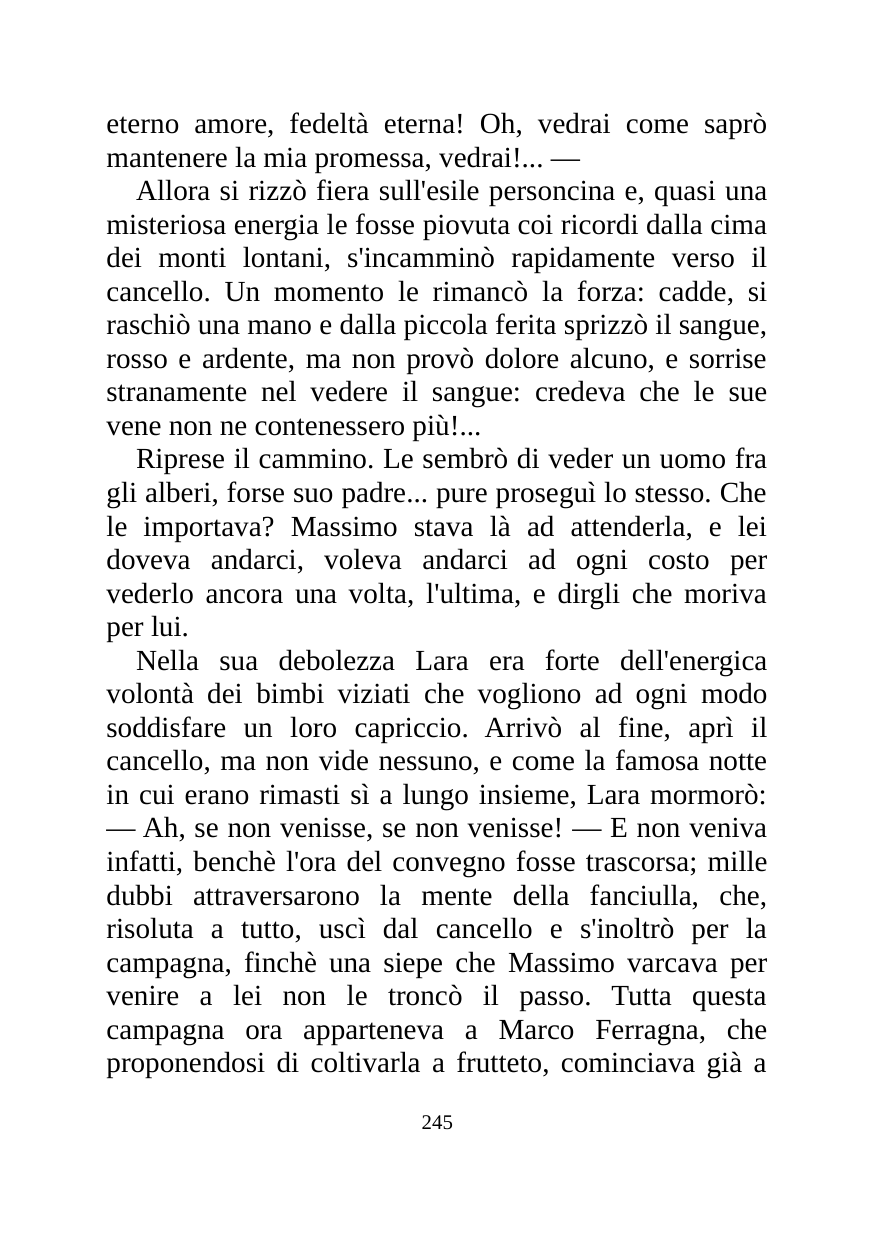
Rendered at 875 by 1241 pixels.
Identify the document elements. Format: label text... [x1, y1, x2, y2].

text Riprese il cammino. Le sembrò di veder un uomo fra gli alberi, forse suo padre... pure proseguì lo stesso. Che le importava? Massimo stava là ad attenderla, e lei doveva andarci, voleva andarci ad ogni costo per vederlo ancora una volta, l'ultima, e dirgli che moriva per lui. [106, 442, 768, 643]
text Allora si rizzò fiera sull'esile personcina e, quasi una misteriosa energia le fosse piovuta coi ricordi dalla cima dei monti lontani, s'incamminò rapidamente verso il cancello. Un momento le rimancò la forza: cadde, si raschiò una mano e dalla piccola ferita sprizzò il sangue, rosso e ardente, ma non provò dolore alcuno, e sorrise stranamente nel vedere il sangue: credeva che le sue vene non ne contenessero più!... [106, 173, 768, 442]
text Nella sua debolezza Lara era forte dell'energica volontà dei bimbi viziati che vogliono ad ogni modo soddisfare un loro capriccio. Arrivò al fine, aprì il cancello, ma non vide nessuno, e come la famosa notte in cui erano rimasti sì a lungo insieme, Lara mormorò: — Ah, se non venisse, se non venisse! — E non veniva infatti, benchè l'ora del convegno fosse trascorsa; mille dubbi attraversarono la mente della fanciulla, che, risoluta a tutto, uscì dal cancello e s'inoltrò per la campagna, finchè una siepe che Massimo varcava per venire a lei non le troncò il passo. Tutta questa campagna ora apparteneva a Marco Ferragna, che proponendosi di coltivarla a frutteto, cominciava già a [106, 643, 768, 1079]
text eterno amore, fedeltà eterna! Oh, vedrai come saprò mantenere la mia promessa, vedrai!... — [106, 106, 768, 173]
